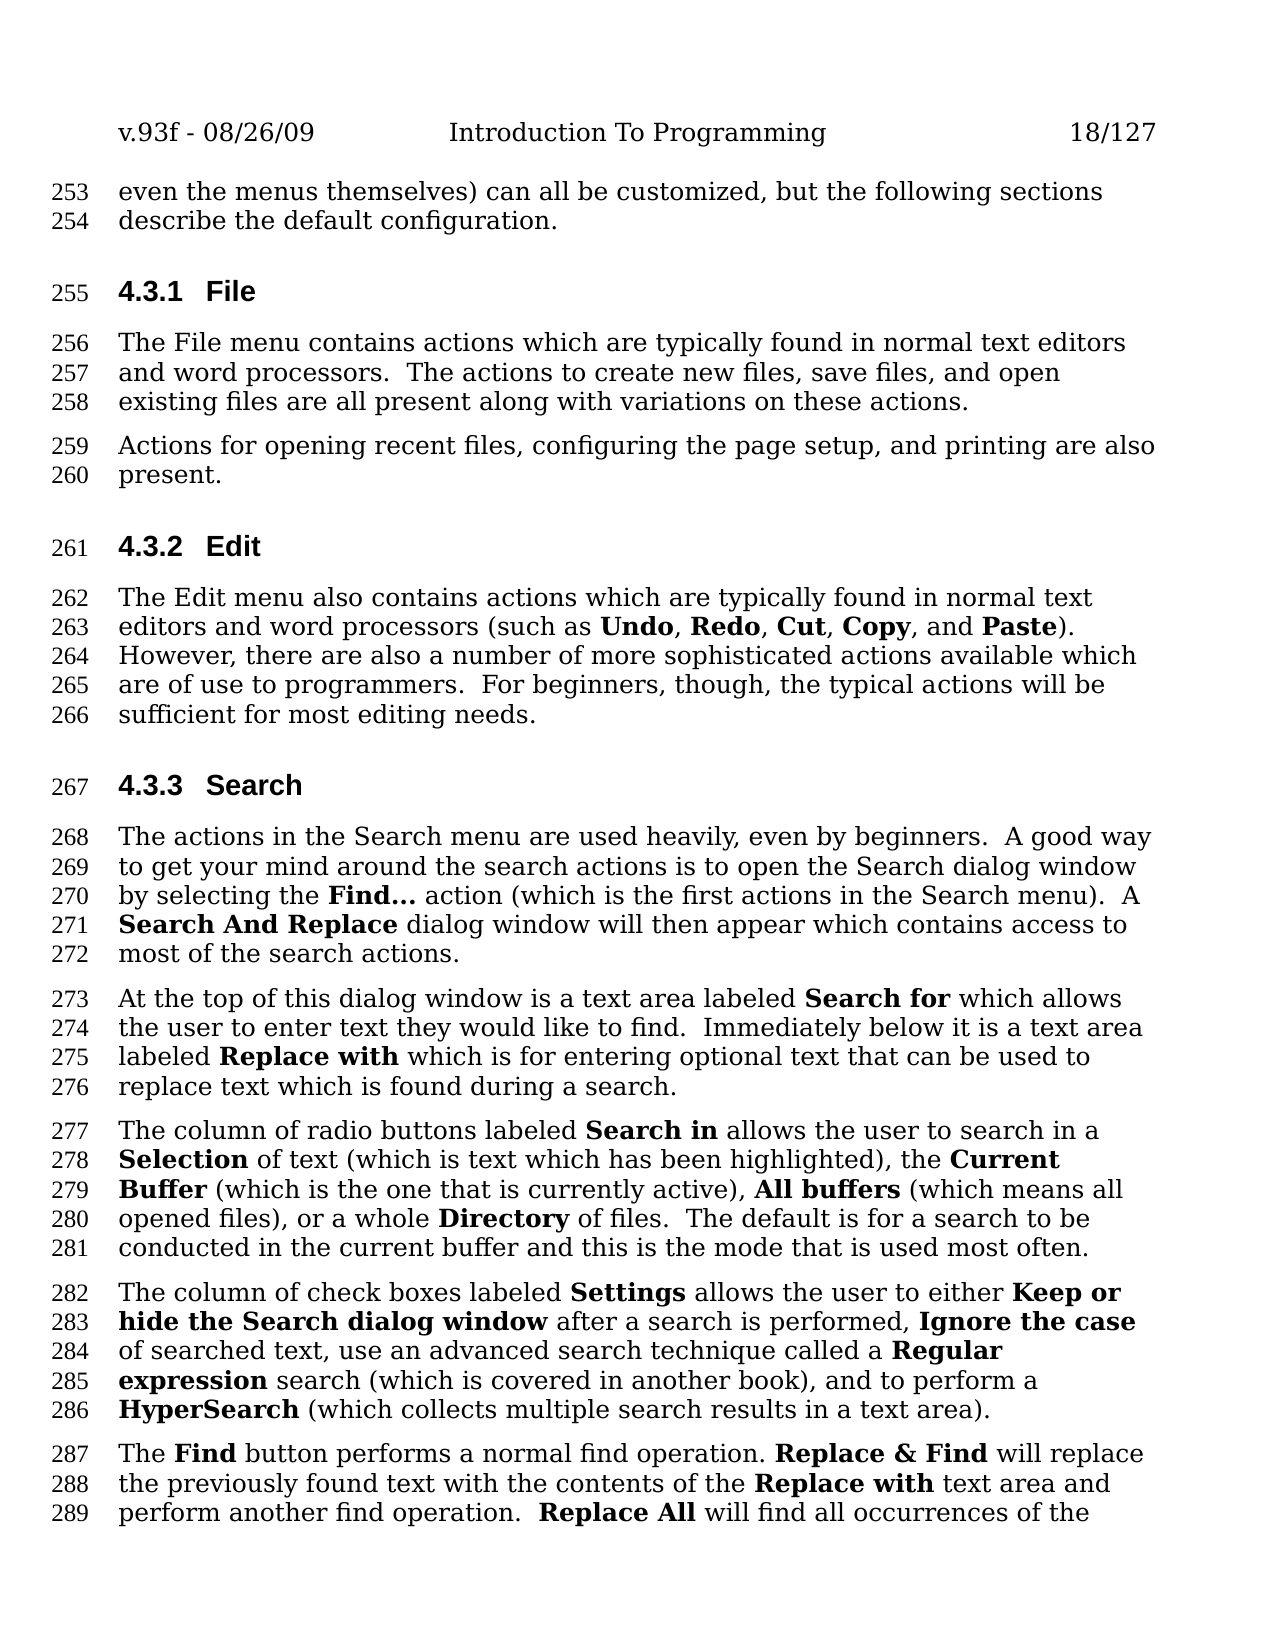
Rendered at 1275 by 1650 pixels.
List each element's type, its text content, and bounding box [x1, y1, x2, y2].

text At the top of this dialog window is a text area labeled Search for which allows the user to enter text they would like to find. Immediately below it is a text area labeled Replace with which is for entering optional text that can be used to replace text which is found during a search. [118, 984, 1157, 1101]
subtitle Search [118, 768, 1157, 802]
text The File menu contains actions which are typically found in normal text editors and word processors. The actions to create new files, save files, and open existing files are all present along with variations on these actions. [118, 329, 1157, 416]
text The actions in the Search menu are used heavily, even by beginners. A good way to get your mind around the search actions is to open the Search dialog window by selecting the Find... action (which is the first actions in the Search menu). A Search And Replace dialog window will then appear which contains access to most of the search actions. [118, 823, 1157, 969]
text Actions for opening recent files, configuring the page setup, and printing are also present. [118, 431, 1157, 489]
text The Edit menu also contains actions which are typically found in normal text editors and word processors (such as Undo, Redo, Cut, Copy, and Paste). However, there are also a number of more sophisticated actions available which are of use to programmers. For beginners, though, the typical actions will be sufficient for most editing needs. [118, 583, 1157, 729]
text The column of radio buttons labeled Search in allows the user to search in a Selection of text (which is text which has been highlighted), the Current Buffer (which is the one that is currently active), All buffers (which means all opened files), or a whole Directory of files. The default is for a search to be conducted in the current buffer and this is the mode that is used most often. [118, 1116, 1157, 1263]
text even the menus themselves) can all be customized, but the following sections describe the default configuration. [118, 177, 1157, 235]
subtitle Edit [118, 528, 1157, 562]
subtitle File [118, 274, 1157, 308]
text The column of check boxes labeled Settings allows the user to either Keep or hide the Search dialog window after a search is performed, Ignore the case of searched text, use an advanced search technique called a Regular expression search (which is covered in another book), and to perform a HyperSearch (which collects multiple search results in a text area). [118, 1278, 1157, 1424]
text The Find button performs a normal find operation. Replace & Find will replace the previously found text with the contents of the Replace with text area and perform another find operation. Replace All will find all occurrences of the [118, 1439, 1157, 1528]
